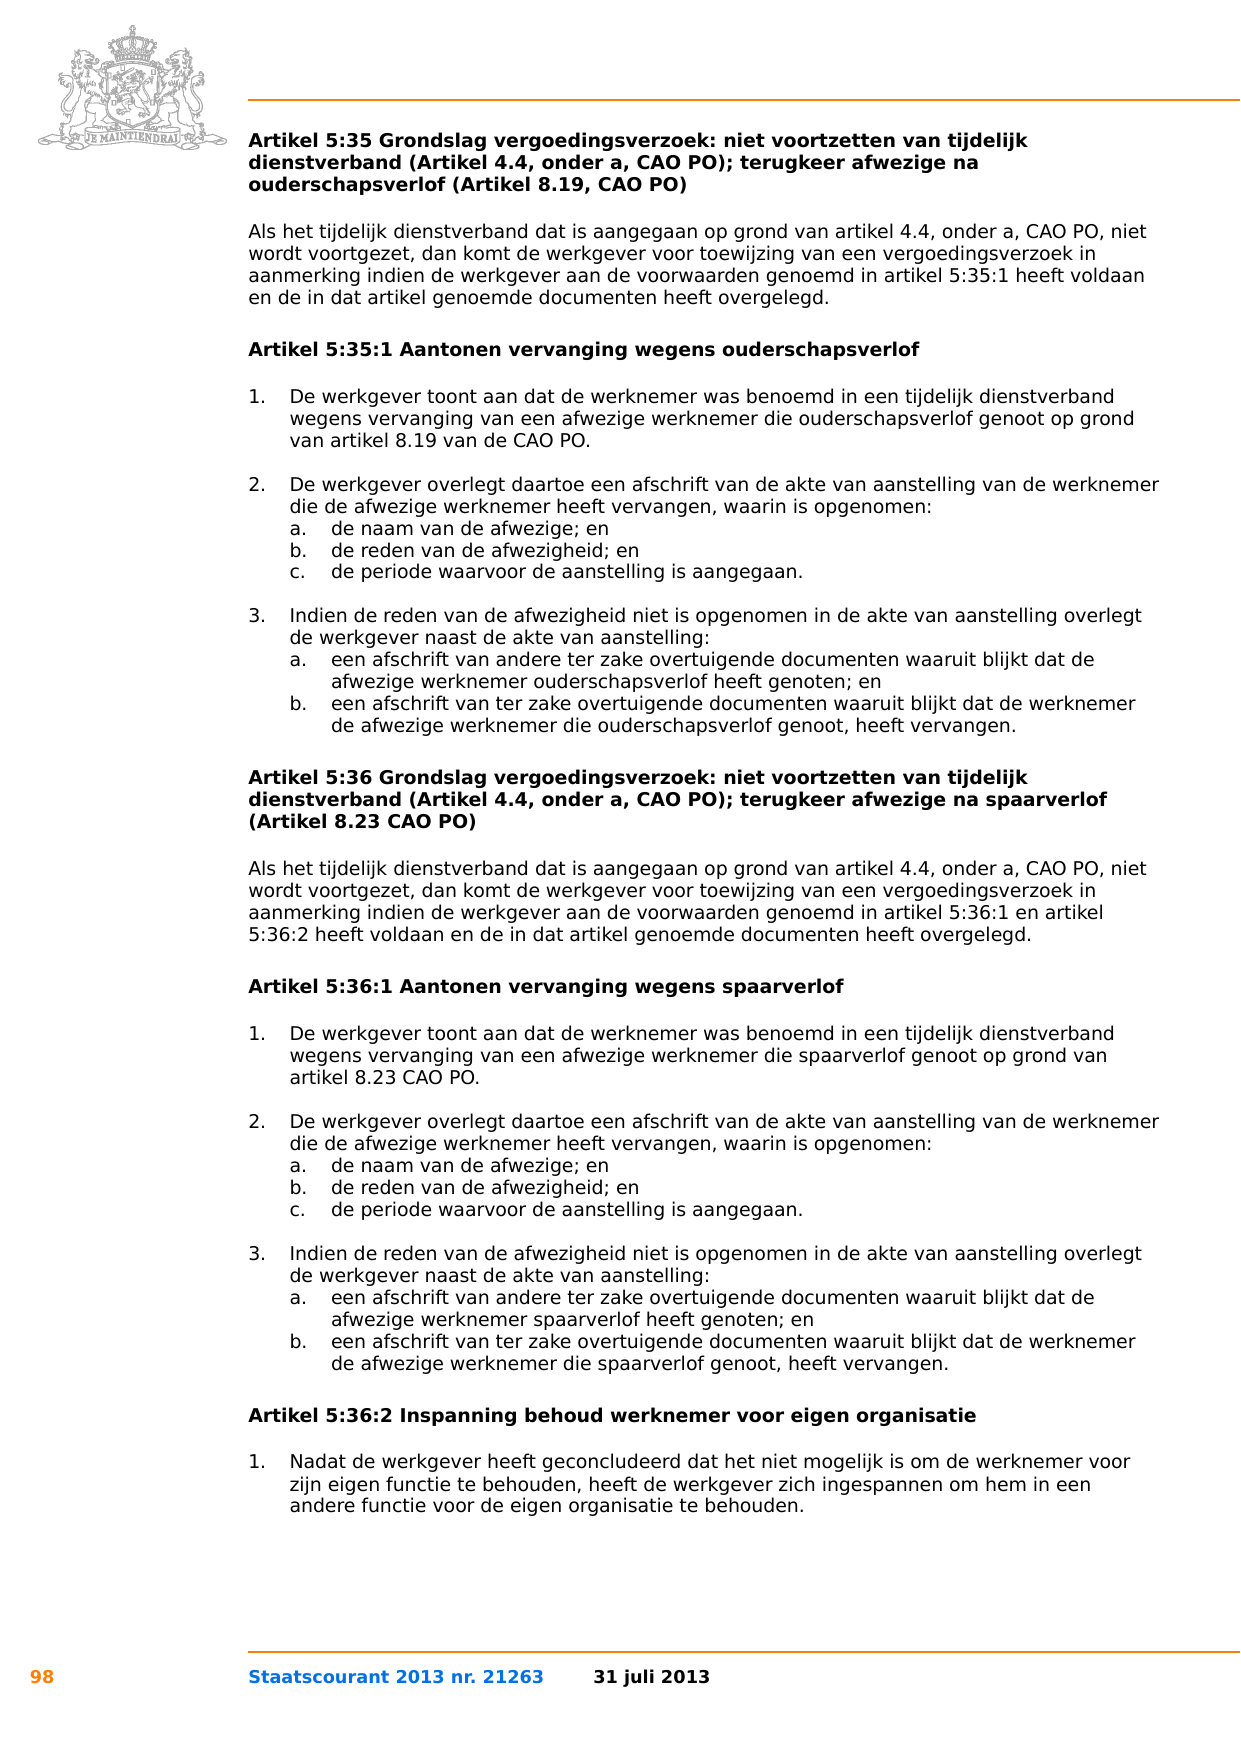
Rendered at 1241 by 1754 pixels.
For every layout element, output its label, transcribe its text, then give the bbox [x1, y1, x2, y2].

text 1. De werkgever toont aan dat de werknemer was benoemd in een tijdelijk dienstverband wegens vervanging van een afwezige werknemer die ouderschapsverlof genoot op grond van artikel 8.19 van de CAO PO. [248, 386, 1163, 452]
text b. de reden van de afwezigheid; en [289, 1177, 1163, 1199]
text 3. Indien de reden van de afwezigheid niet is opgenomen in de akte van aanstelling overlegt de werkgever naast de akte van aanstelling: [248, 1243, 1163, 1287]
text a. de naam van de afwezige; en [289, 1155, 1163, 1177]
subtitle Artikel 5:36 Grondslag vergoedingsverzoek: niet voortzetten van tijdelijk dienstverband (Artikel 4.4, onder a, CAO PO); terugkeer afwezige na spaarverlof (Artikel 8.23 CAO PO) [248, 767, 1163, 833]
subtitle Artikel 5:36:1 Aantonen vervanging wegens spaarverlof [248, 976, 1163, 998]
text Als het tijdelijk dienstverband dat is aangegaan op grond van artikel 4.4, onder a, CAO PO, niet wordt voortgezet, dan komt de werkgever voor toewijzing van een vergoedingsverzoek in aanmerking indien de werkgever aan de voorwaarden genoemd in artikel 5:36:1 en artikel 5:36:2 heeft voldaan en de in dat artikel genoemde documenten heeft overgelegd. [248, 858, 1163, 946]
text 3. Indien de reden van de afwezigheid niet is opgenomen in de akte van aanstelling overlegt de werkgever naast de akte van aanstelling: [248, 605, 1163, 649]
text Als het tijdelijk dienstverband dat is aangegaan op grond van artikel 4.4, onder a, CAO PO, niet wordt voortgezet, dan komt de werkgever voor toewijzing van een vergoedingsverzoek in aanmerking indien de werkgever aan de voorwaarden genoemd in artikel 5:35:1 heeft voldaan en de in dat artikel genoemde documenten heeft overgelegd. [248, 221, 1163, 309]
text 1. De werkgever toont aan dat de werknemer was benoemd in een tijdelijk dienstverband wegens vervanging van een afwezige werknemer die spaarverlof genoot op grond van artikel 8.23 CAO PO. [248, 1023, 1163, 1089]
text a. de naam van de afwezige; en [289, 517, 1163, 539]
picture [38, 25, 227, 150]
text b. de reden van de afwezigheid; en [289, 539, 1163, 561]
text c. de periode waarvoor de aanstelling is aangegaan. [289, 561, 1163, 583]
text 1. Nadat de werkgever heeft geconcludeerd dat het niet mogelijk is om de werknemer voor zijn eigen functie te behouden, heeft de werkgever zich ingespannen om hem in een andere functie voor de eigen organisatie te behouden. [248, 1451, 1163, 1517]
text a. een afschrift van andere ter zake overtuigende documenten waaruit blijkt dat de afwezige werknemer spaarverlof heeft genoten; en [289, 1287, 1163, 1331]
text 2. De werkgever overlegt daartoe een afschrift van de akte van aanstelling van de werknemer die de afwezige werknemer heeft vervangen, waarin is opgenomen: [248, 473, 1163, 517]
text b. een afschrift van ter zake overtuigende documenten waaruit blijkt dat de werknemer de afwezige werknemer die ouderschapsverlof genoot, heeft vervangen. [289, 693, 1163, 737]
text a. een afschrift van andere ter zake overtuigende documenten waaruit blijkt dat de afwezige werknemer ouderschapsverlof heeft genoten; en [289, 649, 1163, 693]
subtitle Artikel 5:35:1 Aantonen vervanging wegens ouderschapsverlof [248, 339, 1163, 361]
text 2. De werkgever overlegt daartoe een afschrift van de akte van aanstelling van de werknemer die de afwezige werknemer heeft vervangen, waarin is opgenomen: [248, 1111, 1163, 1155]
subtitle Artikel 5:36:2 Inspanning behoud werknemer voor eigen organisatie [248, 1404, 1163, 1426]
text b. een afschrift van ter zake overtuigende documenten waaruit blijkt dat de werknemer de afwezige werknemer die spaarverlof genoot, heeft vervangen. [289, 1331, 1163, 1374]
text c. de periode waarvoor de aanstelling is aangegaan. [289, 1199, 1163, 1221]
subtitle Artikel 5:35 Grondslag vergoedingsverzoek: niet voortzetten van tijdelijk dienstverband (Artikel 4.4, onder a, CAO PO); terugkeer afwezige na ouderschapsverlof (Artikel 8.19, CAO PO) [248, 130, 1163, 196]
